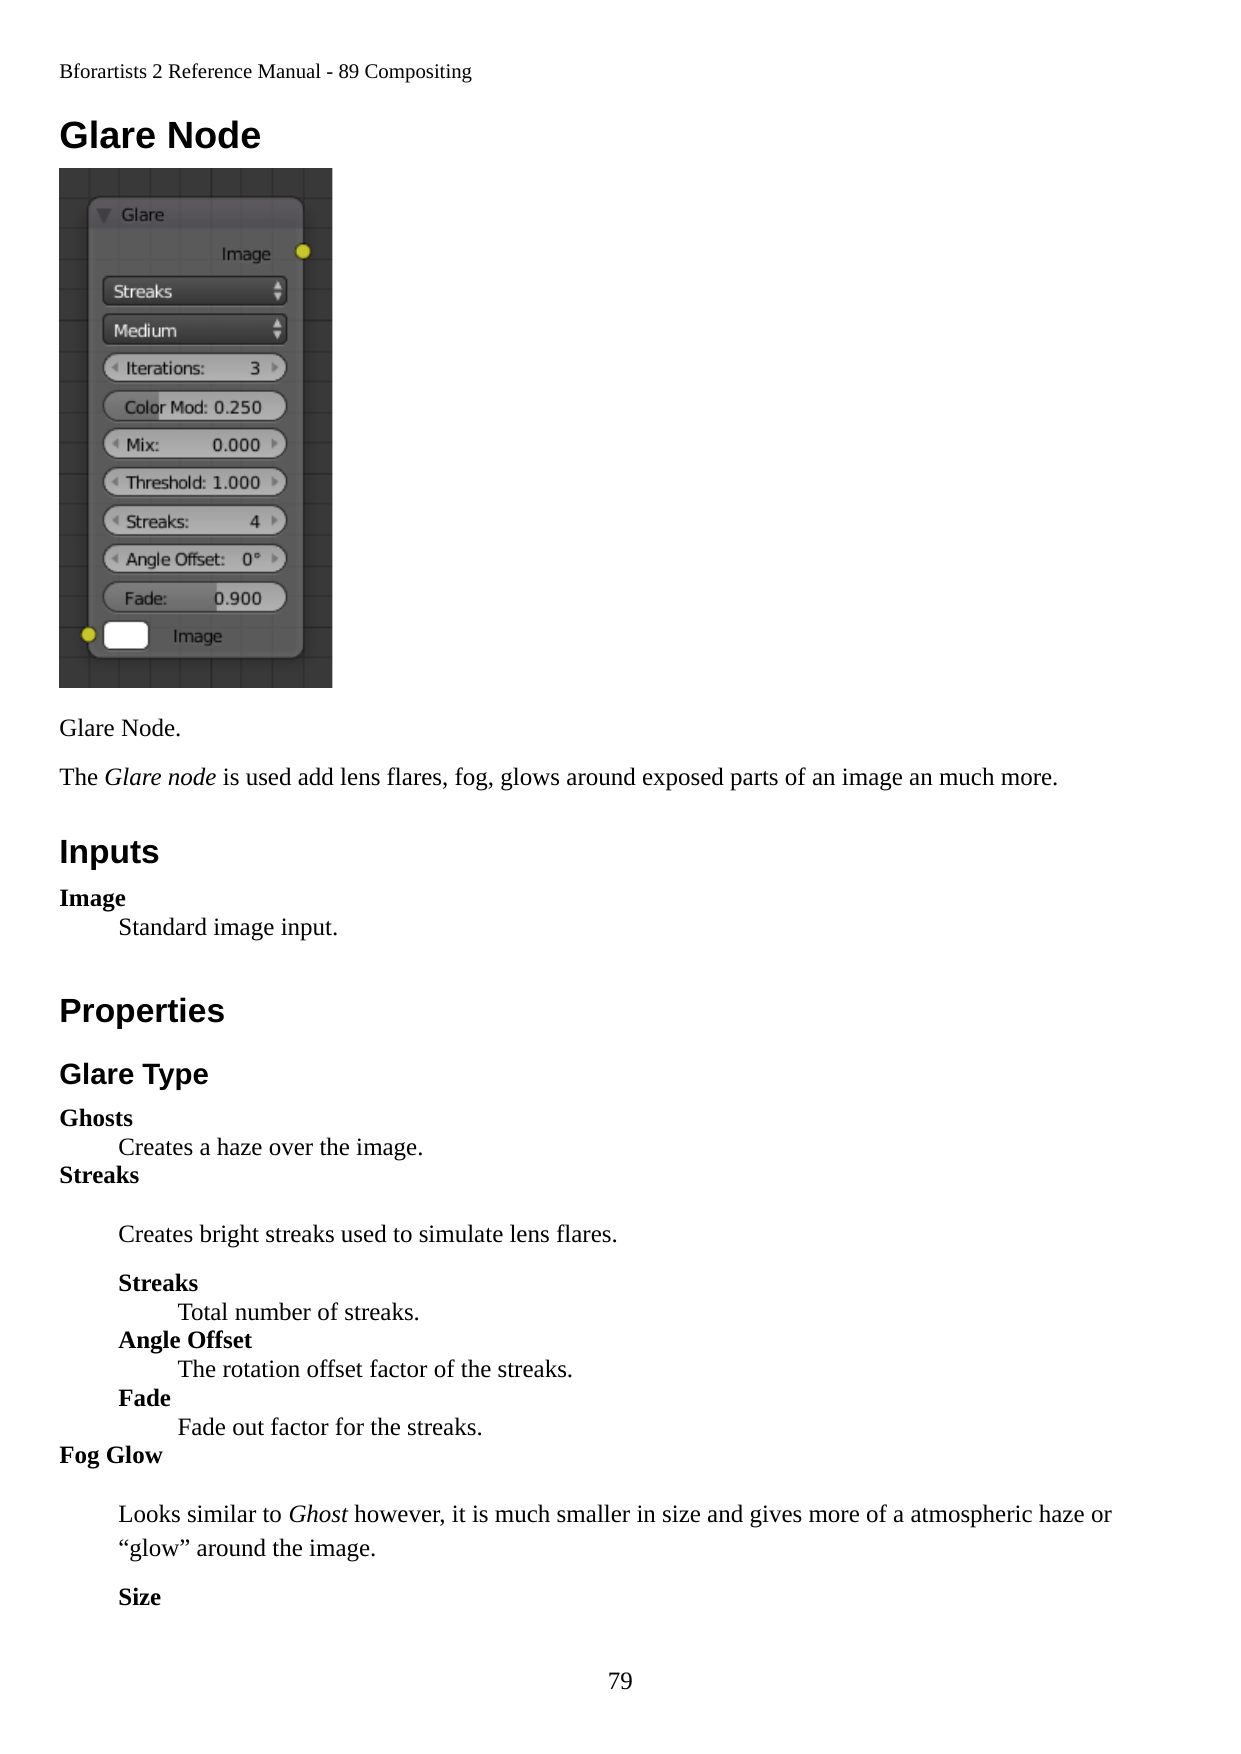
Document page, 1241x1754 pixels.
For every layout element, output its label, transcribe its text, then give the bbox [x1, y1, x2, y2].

text Glare Node. [59, 713, 1181, 742]
subtitle Angle Offset [118, 1325, 1181, 1354]
list Creates a haze over the image. [118, 1132, 1181, 1161]
subtitle Inputs [59, 832, 1181, 871]
text Looks similar to Ghost however, it is much smaller in size and gives more of a atmospheric haze or “glow” around the image. [118, 1499, 1181, 1562]
subtitle Ghosts [59, 1103, 1181, 1132]
list The rotation offset factor of the streaks. [177, 1354, 1181, 1383]
subtitle Glare Type [59, 1057, 1181, 1091]
list Fade out factor for the streaks. [177, 1412, 1181, 1440]
subtitle Streaks [59, 1161, 1181, 1189]
subtitle Glare Node [59, 113, 1181, 156]
subtitle Fade [118, 1383, 1181, 1412]
list Standard image input. [118, 912, 1181, 941]
subtitle Image [59, 883, 1181, 912]
subtitle Fog Glow [59, 1440, 1181, 1469]
subtitle Streaks [118, 1268, 1181, 1297]
text The Glare node is used add lens flares, fog, glows around exposed parts of an image an much more. [59, 762, 1181, 791]
subtitle Size [118, 1582, 1181, 1611]
list Total number of streaks. [177, 1297, 1181, 1325]
subtitle Properties [59, 991, 1181, 1030]
picture [59, 168, 333, 688]
text Creates bright streaks used to simulate lens flares. [118, 1219, 1181, 1248]
